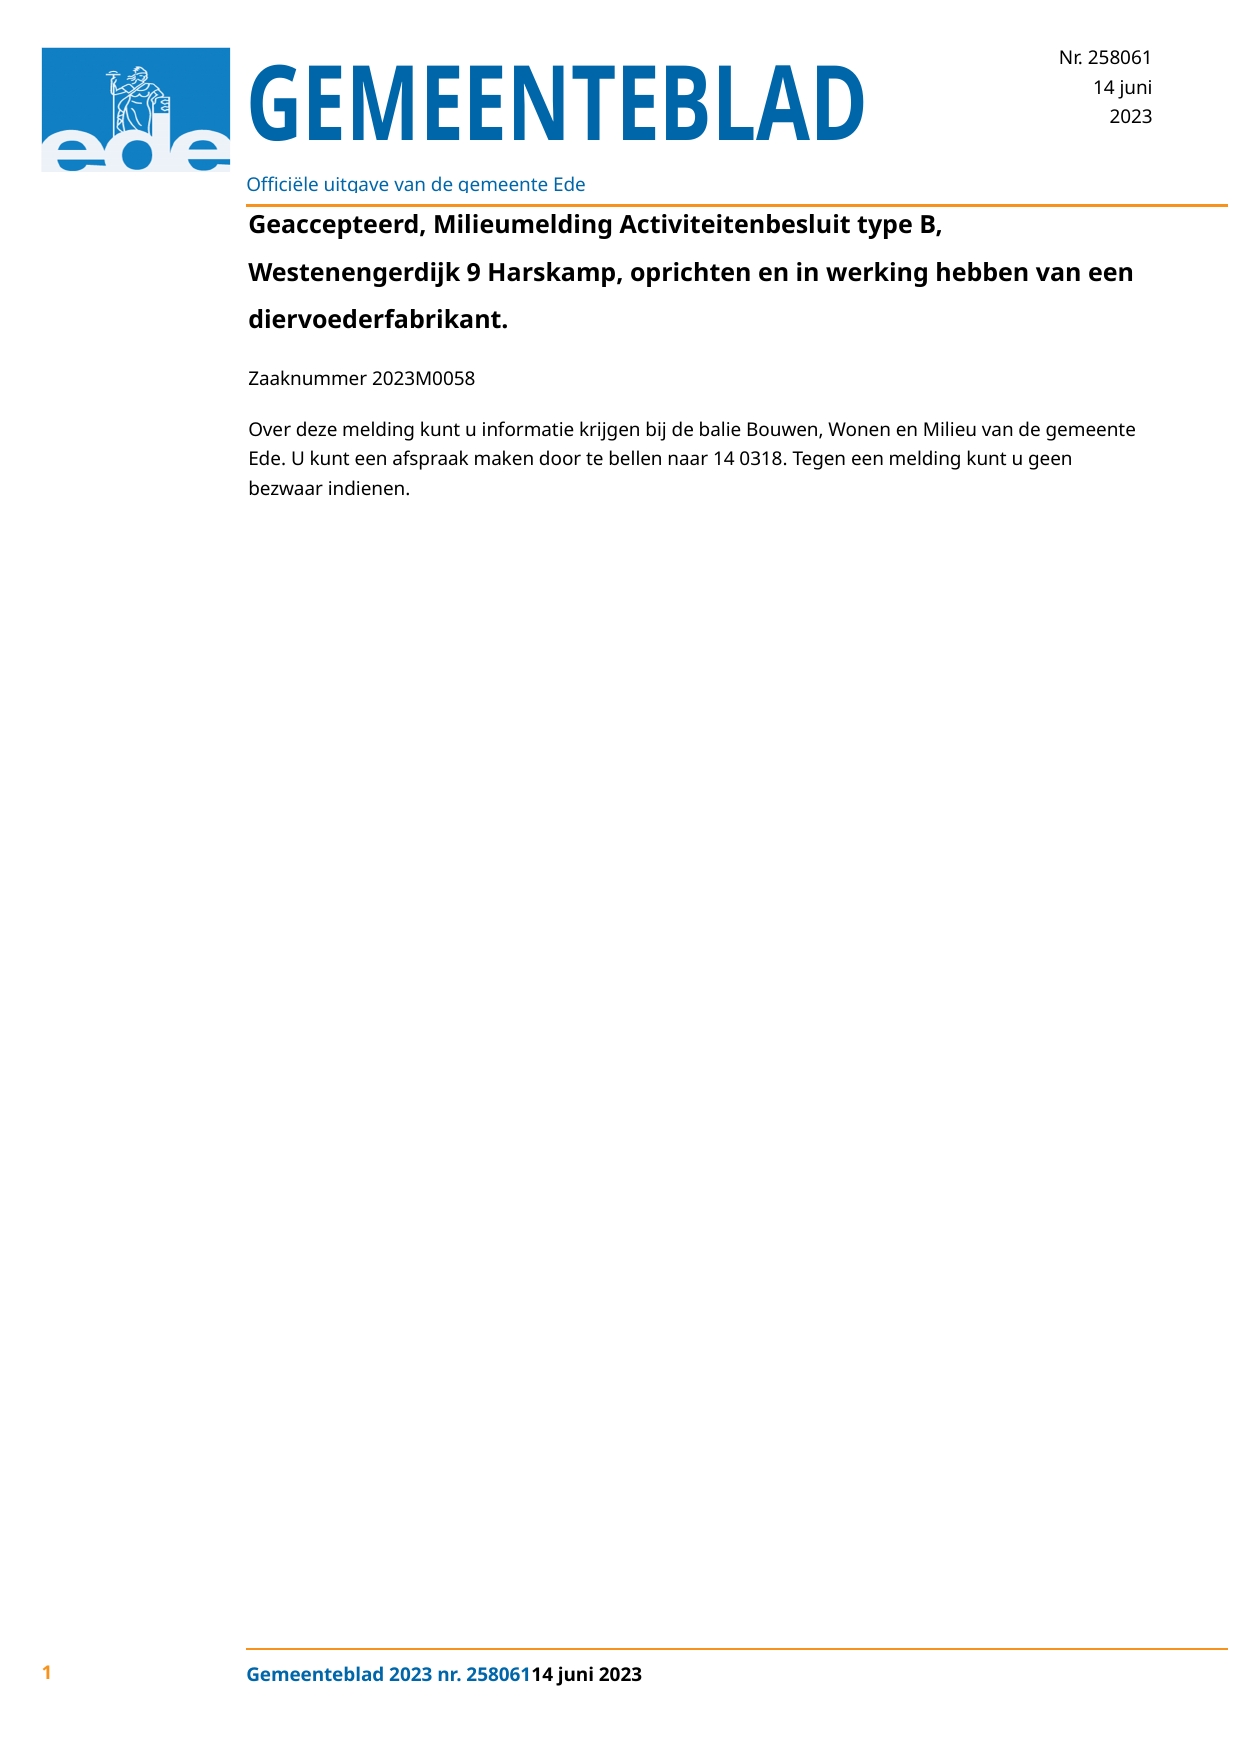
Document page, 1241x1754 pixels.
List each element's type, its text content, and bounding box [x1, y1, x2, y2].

text Geaccepteerd, Milieumelding Activiteitenbesluit type B, Westenengerdijk 9 Harskamp, oprichten en in werking hebben van een diervoederfabrikant. [248, 207, 1152, 336]
text Zaaknummer 2023M0058 [248, 366, 1152, 391]
text Over deze melding kunt u informatie krijgen bij de balie Bouwen, Wonen en Milieu van de gemeente Ede. U kunt een afspraak maken door te bellen naar 14 0318. Tegen een melding kunt u geen bezwaar indienen. [248, 416, 1152, 501]
picture [41, 47, 231, 172]
